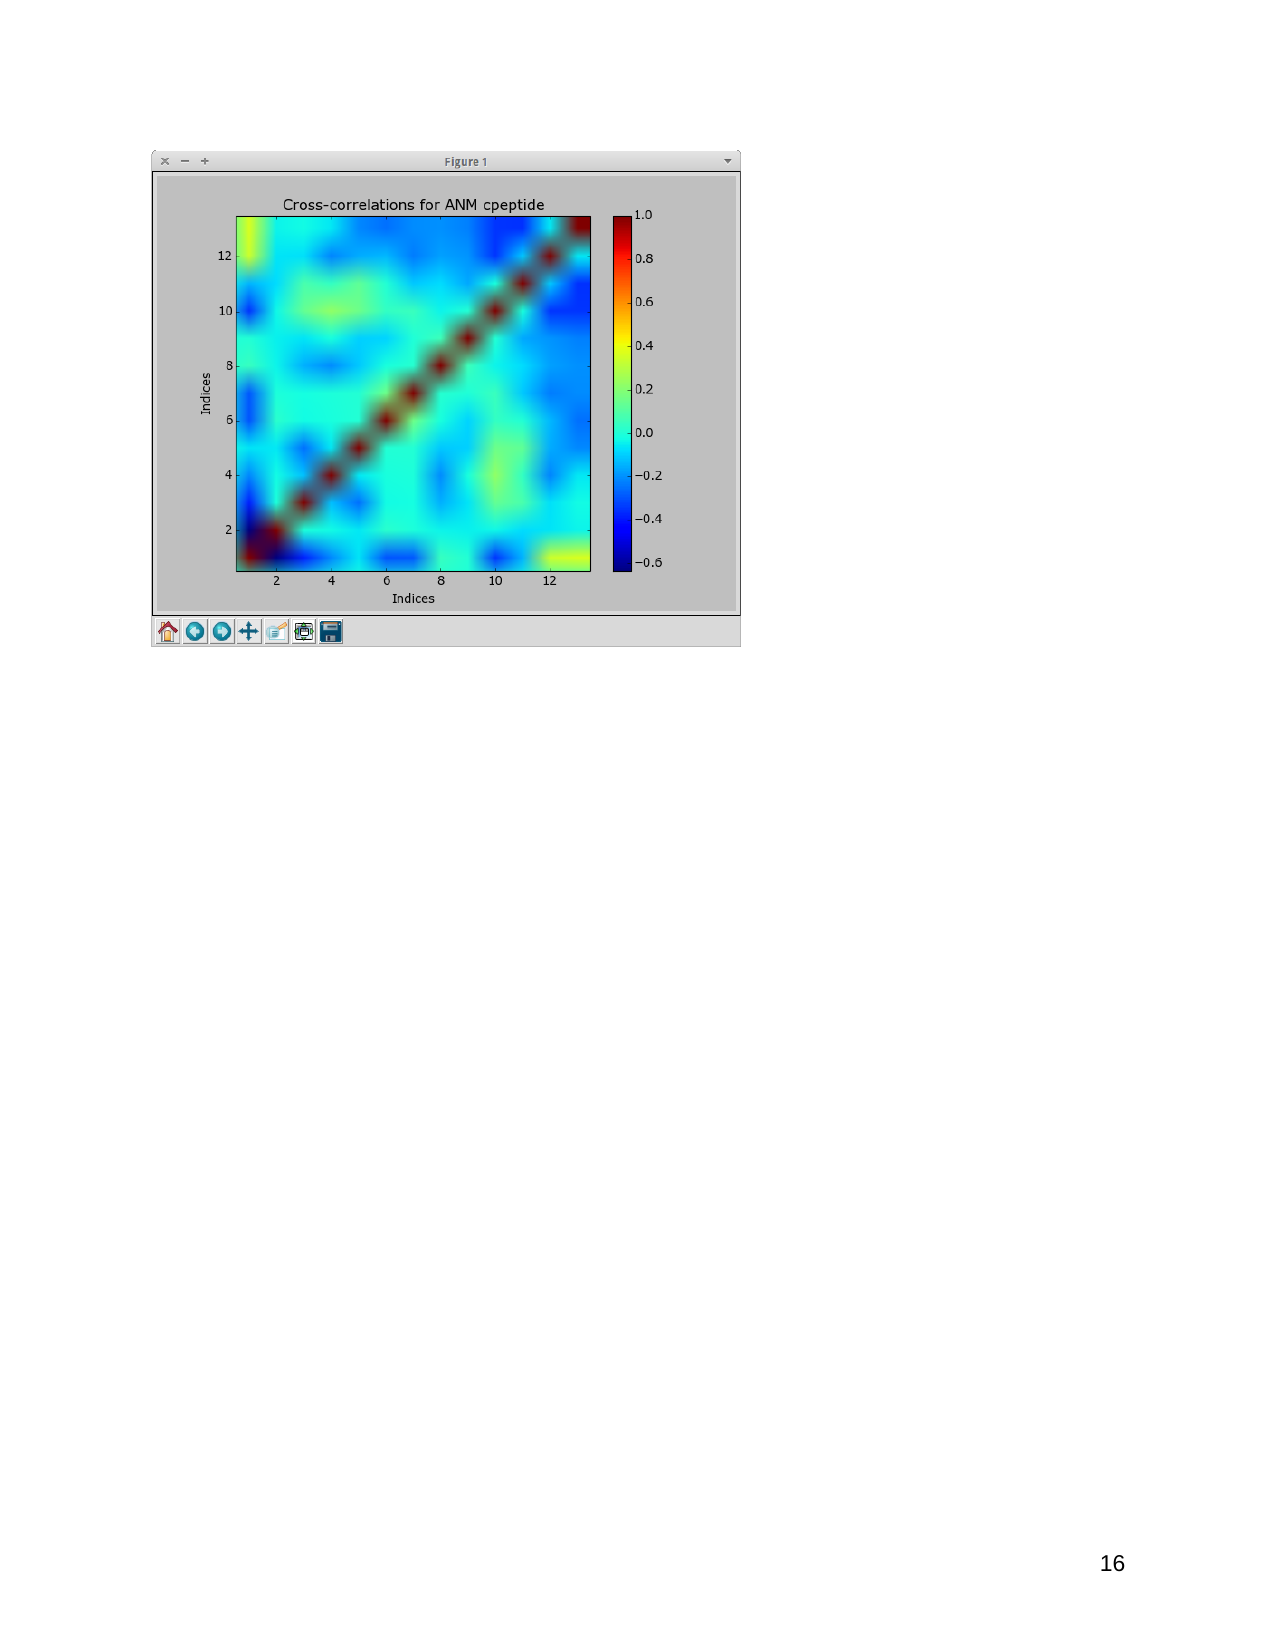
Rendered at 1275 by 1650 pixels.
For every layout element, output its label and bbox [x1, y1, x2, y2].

picture [151, 150, 741, 647]
